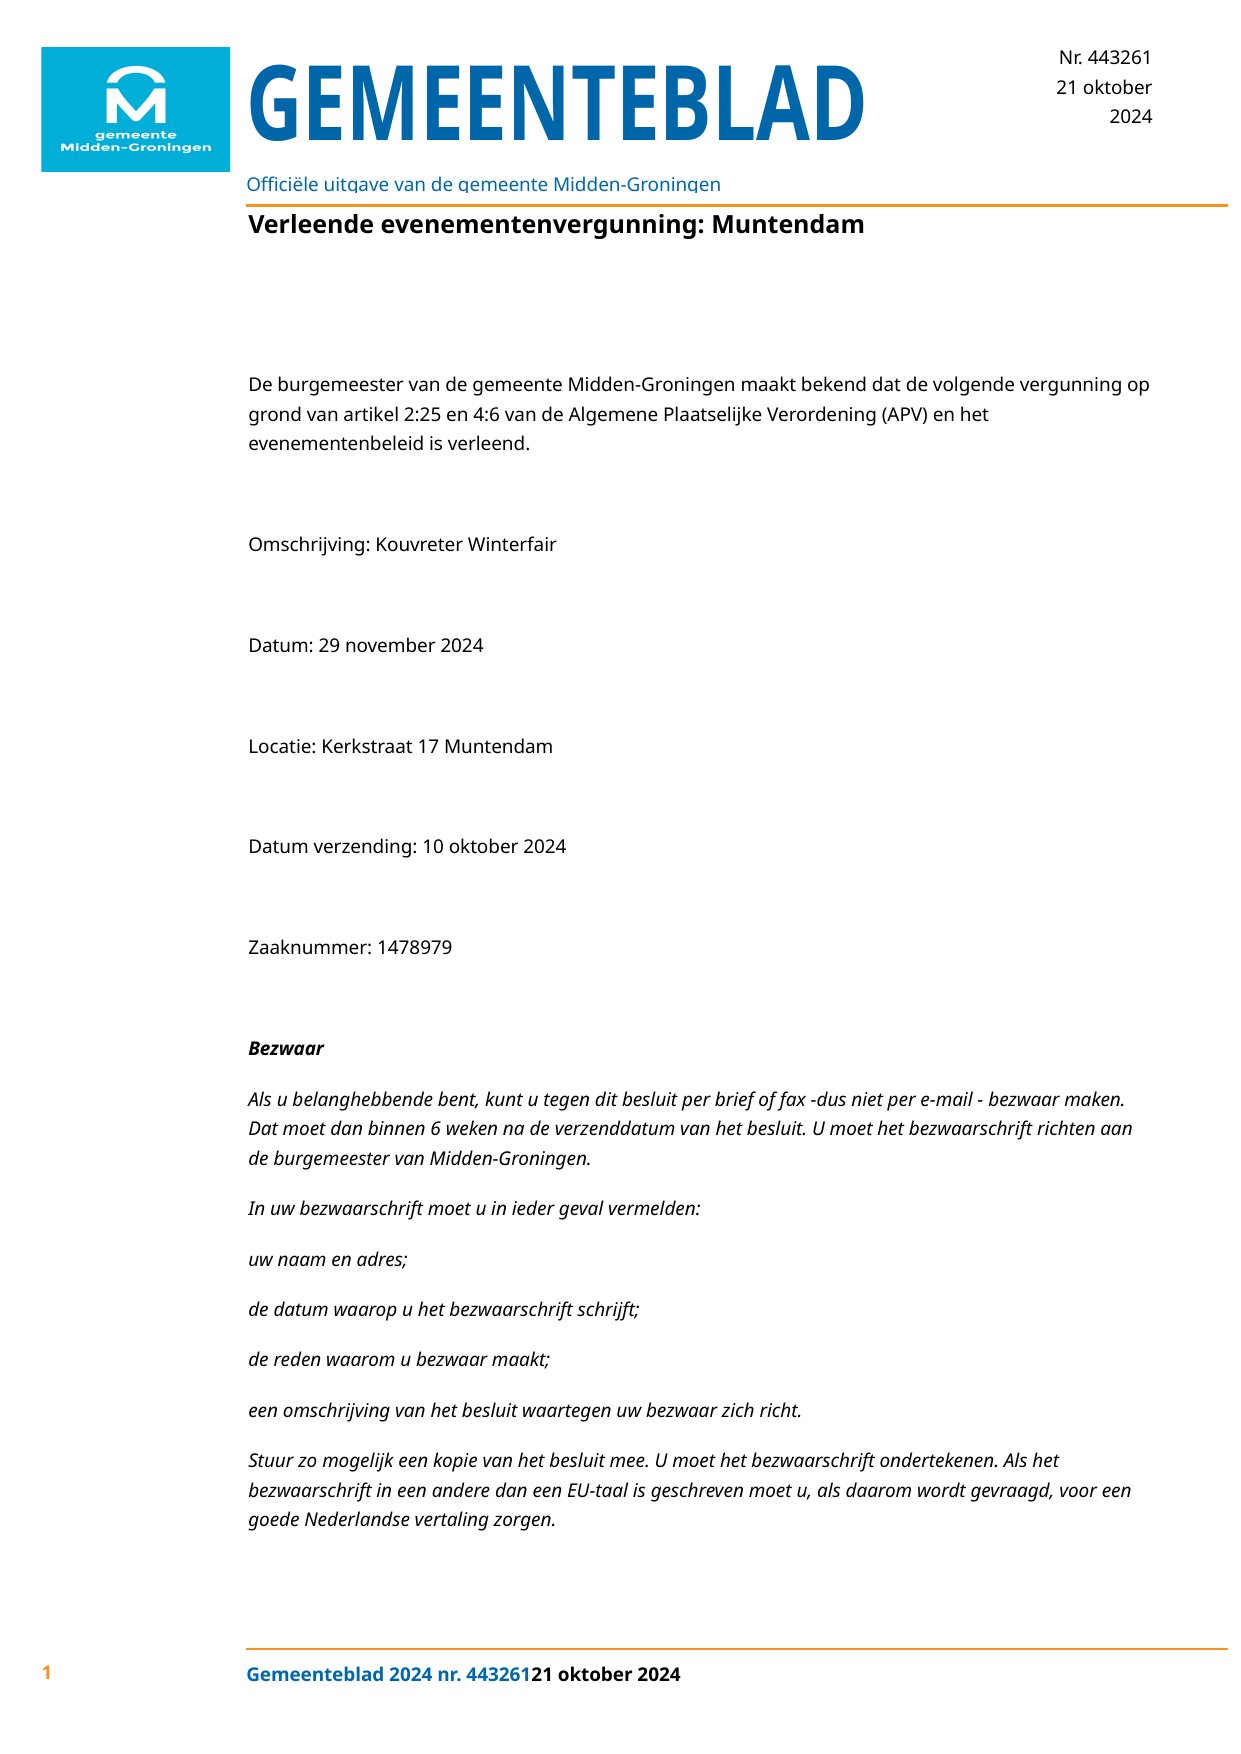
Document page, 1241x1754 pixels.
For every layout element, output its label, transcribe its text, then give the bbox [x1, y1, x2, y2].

text een omschrijving van het besluit waartegen uw bezwaar zich richt. [248, 1397, 1152, 1423]
text Datum: 29 november 2024 [248, 632, 1152, 658]
picture [108, 66, 164, 82]
text Datum verzending: 10 oktober 2024 [248, 834, 1152, 859]
text Omschrijving: Kouvreter Winterfair [248, 531, 1152, 557]
text Zaaknummer: 1478979 [248, 934, 1152, 960]
text Bezwaar [248, 1035, 1152, 1061]
picture [107, 89, 165, 122]
text De burgemeester van de gemeente Midden-Groningen maakt bekend dat de volgende vergunning op grond van artikel 2:25 en 4:6 van de Algemene Plaatselijke Verordening (APV) en het evenementenbeleid is verleend. [248, 371, 1152, 456]
picture [184, 146, 190, 153]
text uw naam en adres; [248, 1246, 1152, 1271]
text de reden waarom u bezwaar maakt; [248, 1347, 1152, 1372]
text Als u belanghebbende bent, kunt u tegen dit besluit per brief of fax -dus niet per e-mail - bezwaar maken. Dat moet dan binnen 6 weken na de verzenddatum van het besluit. U moet het bezwaarschrift richten aan de burgemeester van Midden-Groningen. [248, 1086, 1152, 1171]
text de datum waarop u het bezwaarschrift schrijft; [248, 1296, 1152, 1322]
text Stuur zo mogelijk een kopie van het besluit mee. U moet het bezwaarschrift ondertekenen. Als het bezwaarschrift in een andere dan een EU-taal is geschreven moet u, als daarom wordt gevraagd, voor een goede Nederlandse vertaling zorgen. [248, 1447, 1152, 1532]
text Locatie: Kerkstraat 17 Muntendam [248, 733, 1152, 758]
text Verleende evenementenvergunning: Muntendam [248, 207, 1152, 241]
text In uw bezwaarschrift moet u in ieder geval vermelden: [248, 1195, 1152, 1221]
